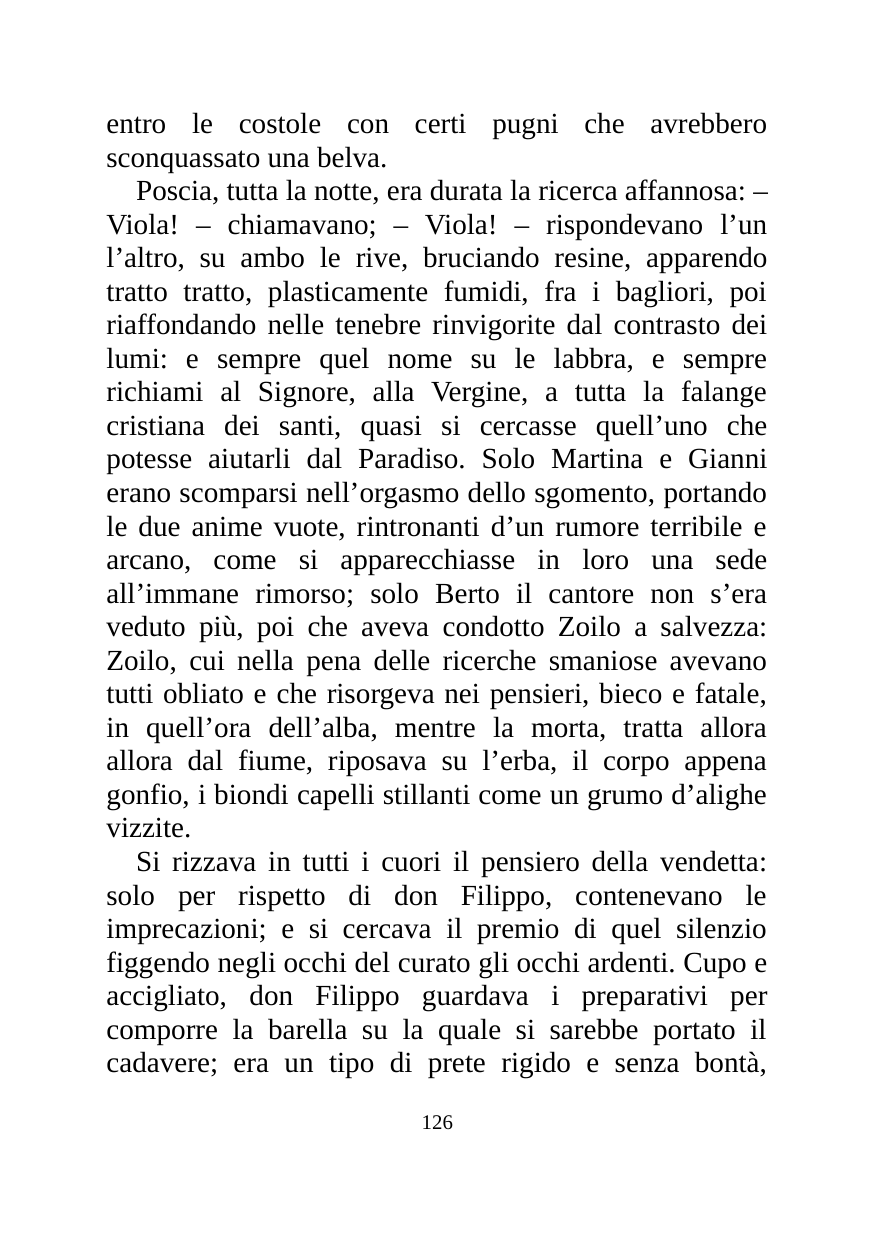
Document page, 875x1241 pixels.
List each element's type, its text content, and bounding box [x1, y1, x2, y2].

text Poscia, tutta la notte, era durata la ricerca affannosa: – Viola! – chiamavano; – Viola! – rispondevano l’un l’altro, su ambo le rive, bruciando resine, apparendo tratto tratto, plasticamente fumidi, fra i bagliori, poi riaffondando nelle tenebre rinvigorite dal contrasto dei lumi: e sempre quel nome su le labbra, e sempre richiami al Signore, alla Vergine, a tutta la falange cristiana dei santi, quasi si cercasse quell’uno che potesse aiutarli dal Paradiso. Solo Martina e Gianni erano scomparsi nell’orgasmo dello sgomento, portando le due anime vuote, rintronanti d’un rumore terribile e arcano, come si apparecchiasse in loro una sede all’immane rimorso; solo Berto il cantore non s’era veduto più, poi che aveva condotto Zoilo a salvezza: Zoilo, cui nella pena delle ricerche smaniose avevano tutti obliato e che risorgeva nei pensieri, bieco e fatale, in quell’ora dell’alba, mentre la morta, tratta allora allora dal fiume, riposava su l’erba, il corpo appena gonfio, i biondi capelli stillanti come un grumo d’alighe vizzite. [106, 173, 768, 844]
text entro le costole con certi pugni che avrebbero sconquassato una belva. [106, 106, 768, 173]
text Si rizzava in tutti i cuori il pensiero della vendetta: solo per rispetto di don Filippo, contenevano le imprecazioni; e si cercava il premio di quel silenzio figgendo negli occhi del curato gli occhi ardenti. Cupo e accigliato, don Filippo guardava i preparativi per comporre la barella su la quale si sarebbe portato il cadavere; era un tipo di prete rigido e senza bontà, [106, 844, 768, 1079]
